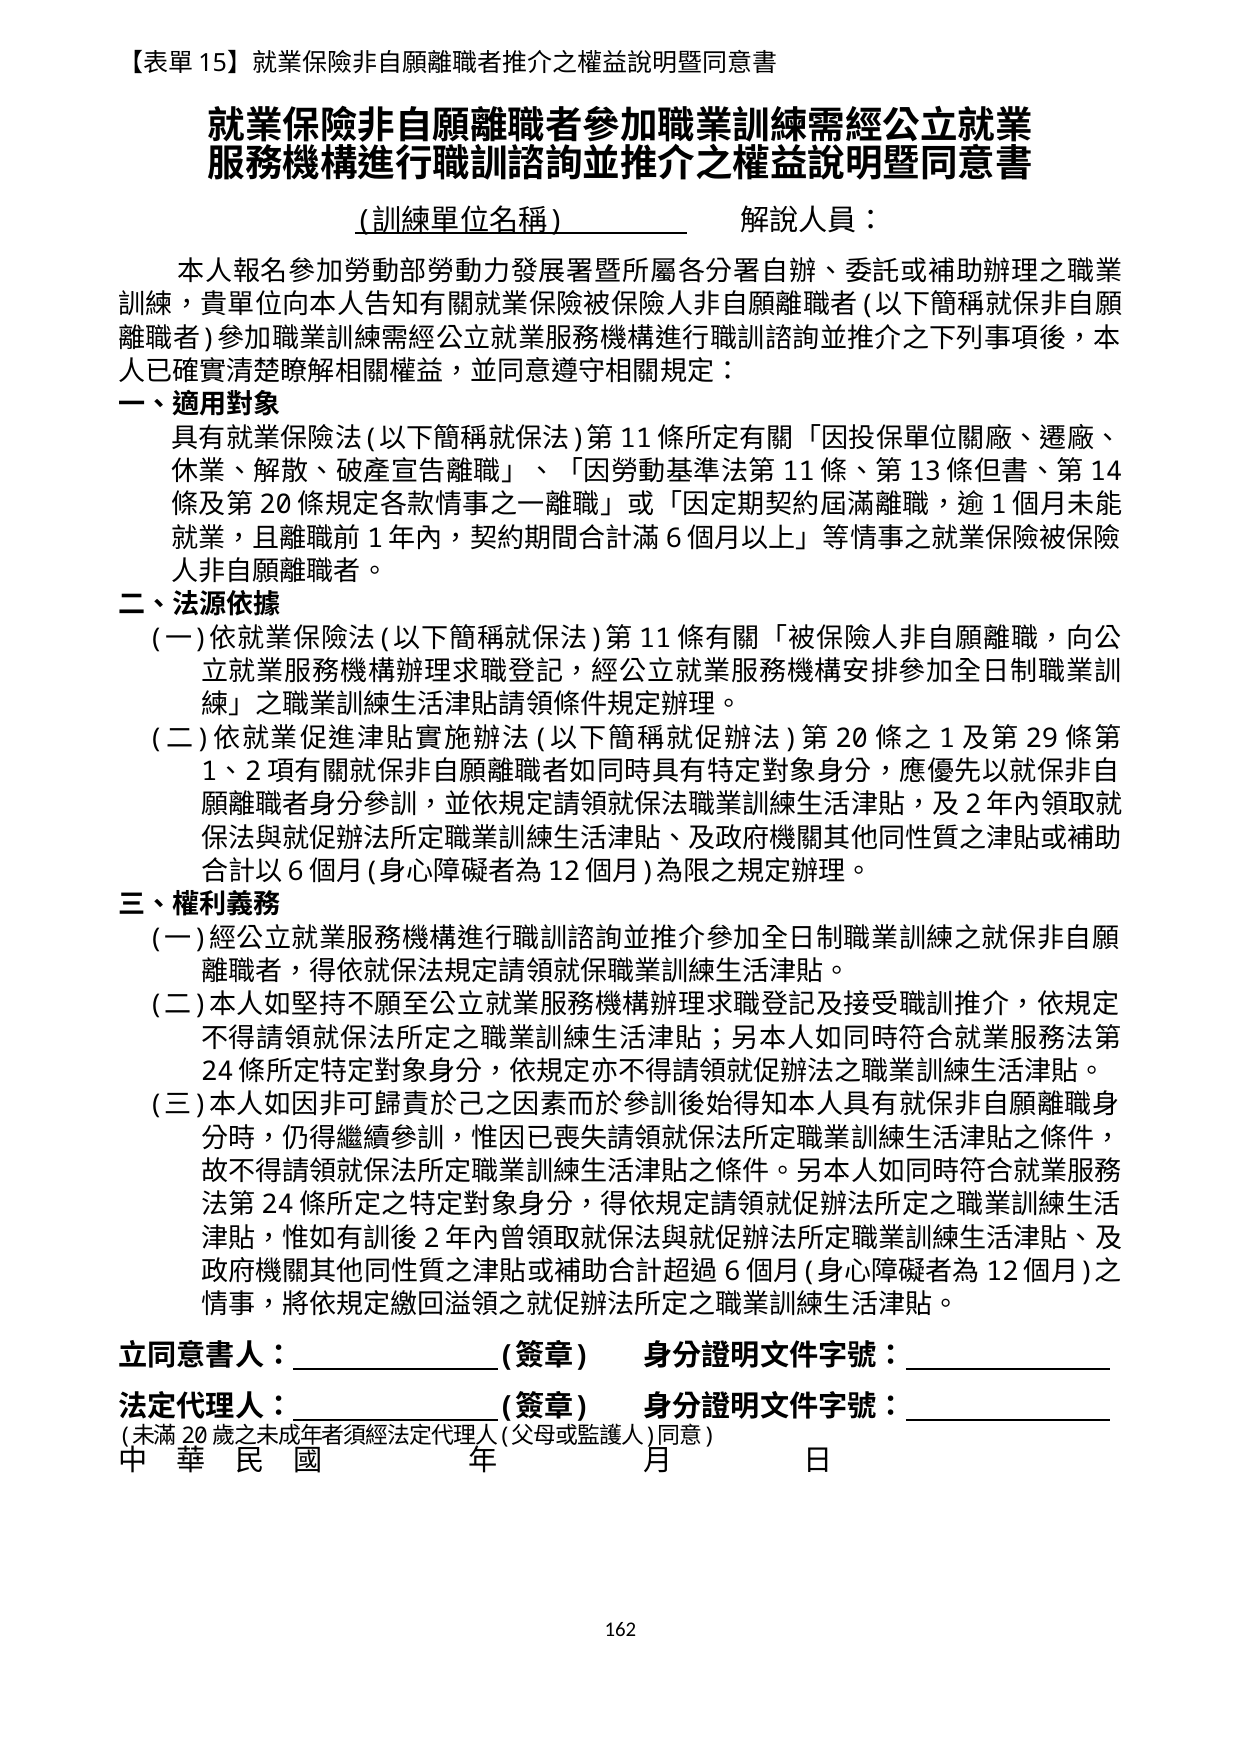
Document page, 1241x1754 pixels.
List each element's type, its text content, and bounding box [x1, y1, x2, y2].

text 就業保險非自願離職者參加職業訓練需經公立就業 [118, 109, 1122, 146]
text (二)本人如堅持不願至公立就業服務機構辦理求職登記及接受職訓推介，依規定不得請領就保法所定之職業訓練生活津貼；另本人如同時符合就業服務法第24條所定特定對象身分，依規定亦不得請領就促辦法之職業訓練生活津貼。 [148, 987, 1122, 1087]
text 服務機構進行職訓諮詢並推介之權益說明暨同意書 [118, 146, 1122, 184]
text 三、權利義務 [118, 887, 1122, 920]
text (未滿20歲之未成年者須經法定代理人(父母或監護人)同意) [118, 1422, 1122, 1449]
subtitle 【表單15】就業保險非自願離職者推介之權益說明暨同意書 [118, 42, 1122, 78]
text 本人報名參加勞動部勞動力發展署暨所屬各分署自辦、委託或補助辦理之職業訓練，貴單位向本人告知有關就業保險被保險人非自願離職者(以下簡稱就保非自願離職者)參加職業訓練需經公立就業服務機構進行職訓諮詢並推介之下列事項後，本人已確實清楚瞭解相關權益，並同意遵守相關規定： [118, 254, 1122, 387]
text (三)本人如因非可歸責於己之因素而於參訓後始得知本人具有就保非自願離職身分時，仍得繼續參訓，惟因已喪失請領就保法所定職業訓練生活津貼之條件，故不得請領就保法所定職業訓練生活津貼之條件。另本人如同時符合就業服務法第24條所定之特定對象身分，得依規定請領就促辦法所定之職業訓練生活津貼，惟如有訓後2年內曾領取就保法與就促辦法所定職業訓練生活津貼、及政府機關其他同性質之津貼或補助合計超過6個月(身心障礙者為12個月)之情事，將依規定繳回溢領之就促辦法所定之職業訓練生活津貼。 [148, 1087, 1122, 1320]
text (訓練單位名稱) 解說人員： [118, 200, 1122, 237]
text (一)依就業保險法(以下簡稱就保法)第11條有關「被保險人非自願離職，向公立就業服務機構辦理求職登記，經公立就業服務機構安排參加全日制職業訓練」之職業訓練生活津貼請領條件規定辦理。 [148, 620, 1122, 720]
text 立同意書人： (簽章) 身分證明文件字號： [118, 1344, 1122, 1371]
text 二、法源依據 [118, 587, 1122, 620]
text (一)經公立就業服務機構進行職訓諮詢並推介參加全日制職業訓練之就保非自願離職者，得依就保法規定請領就保職業訓練生活津貼。 [148, 920, 1122, 987]
text 具有就業保險法(以下簡稱就保法)第11條所定有關「因投保單位關廠、遷廠、休業、解散、破產宣告離職」、「因勞動基準法第11條、第13條但書、第14條及第20條規定各款情事之一離職」或「因定期契約屆滿離職，逾1個月未能就業，且離職前1年內，契約期間合計滿6個月以上」等情事之就業保險被保險人非自願離職者。 [171, 420, 1122, 587]
text (二)依就業促進津貼實施辦法(以下簡稱就促辦法)第20條之1及第29條第1、2項有關就保非自願離職者如同時具有特定對象身分，應優先以就保非自願離職者身分參訓，並依規定請領就保法職業訓練生活津貼，及2年內領取就保法與就促辦法所定職業訓練生活津貼、及政府機關其他同性質之津貼或補助合計以6個月(身心障礙者為12個月)為限之規定辦理。 [148, 720, 1122, 887]
text 一、適用對象 [118, 387, 1122, 420]
text 中 華 民 國 年 月 日 [118, 1449, 1122, 1476]
text 法定代理人： (簽章) 身分證明文件字號： [118, 1395, 1122, 1422]
